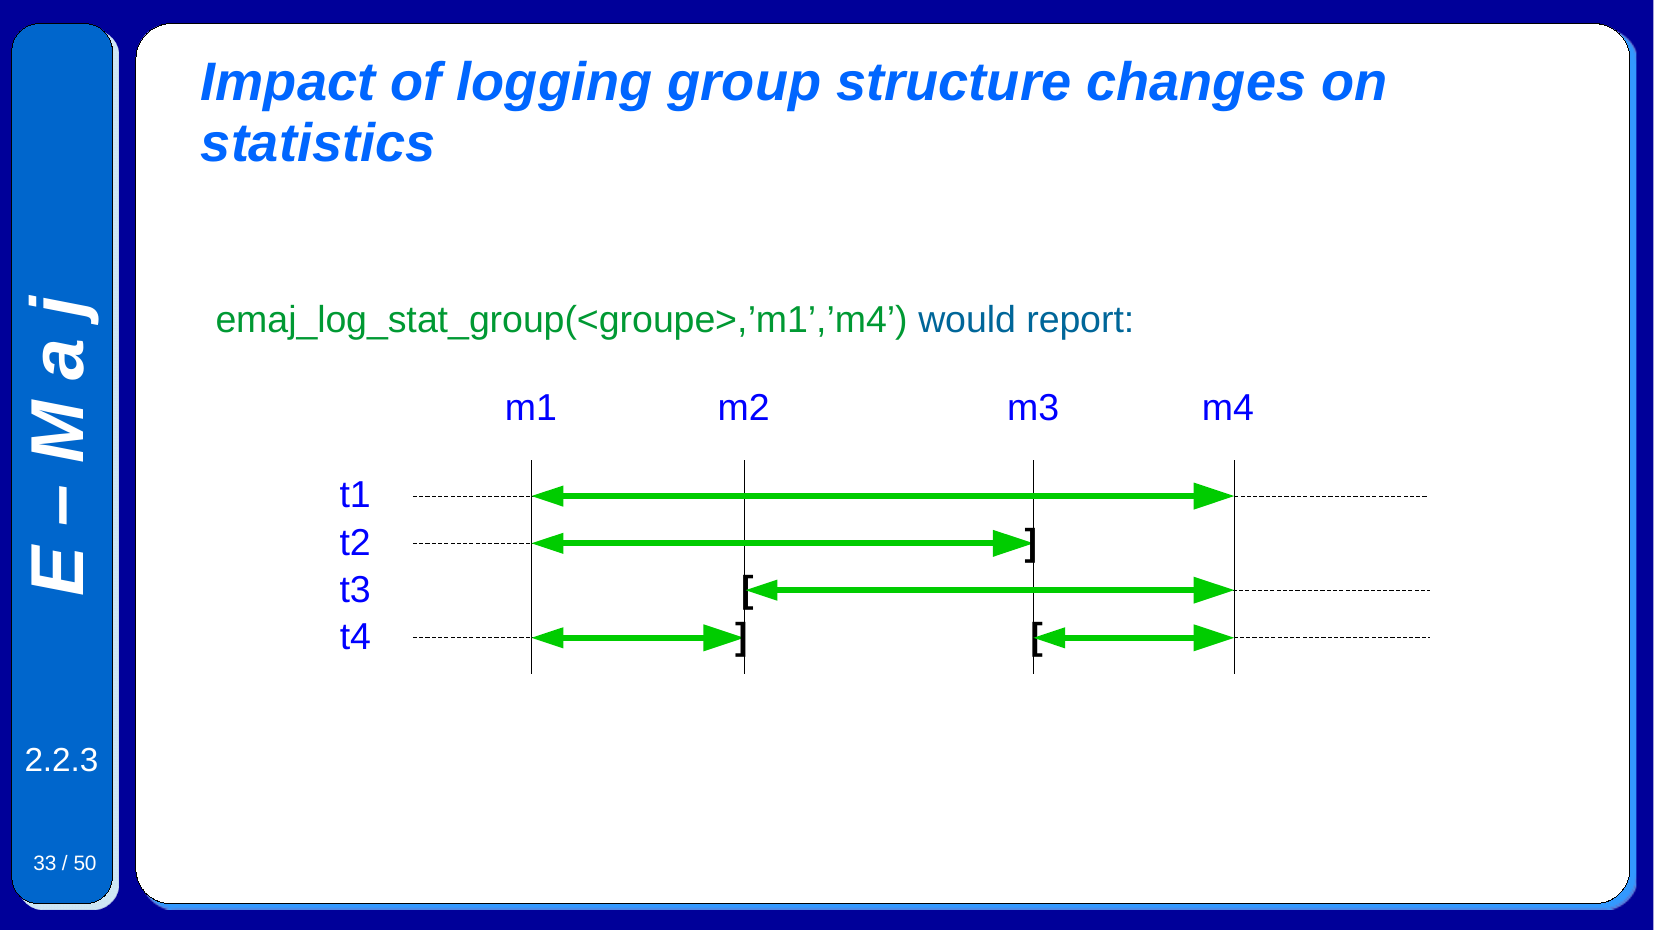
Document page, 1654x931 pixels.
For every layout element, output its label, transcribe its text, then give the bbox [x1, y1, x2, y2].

text_box m1 [490, 379, 572, 436]
text_box m2 [702, 379, 785, 436]
text_box t1 [324, 466, 386, 513]
text_box m4 [1187, 379, 1269, 436]
text_box [ [726, 561, 769, 618]
text_box ] [1009, 513, 1053, 571]
text_box t2 [324, 513, 386, 561]
text_box [ [1015, 608, 1058, 666]
text_box emaj_log_stat_group(<groupe>,’m1’,’m4’) would report: [200, 291, 1150, 349]
text_box t3 [324, 561, 386, 608]
text_box ] [720, 608, 763, 666]
text_box t4 [324, 608, 386, 666]
title Impact of logging group structure changes on statistics [200, 34, 1575, 191]
text_box m3 [992, 379, 1074, 436]
